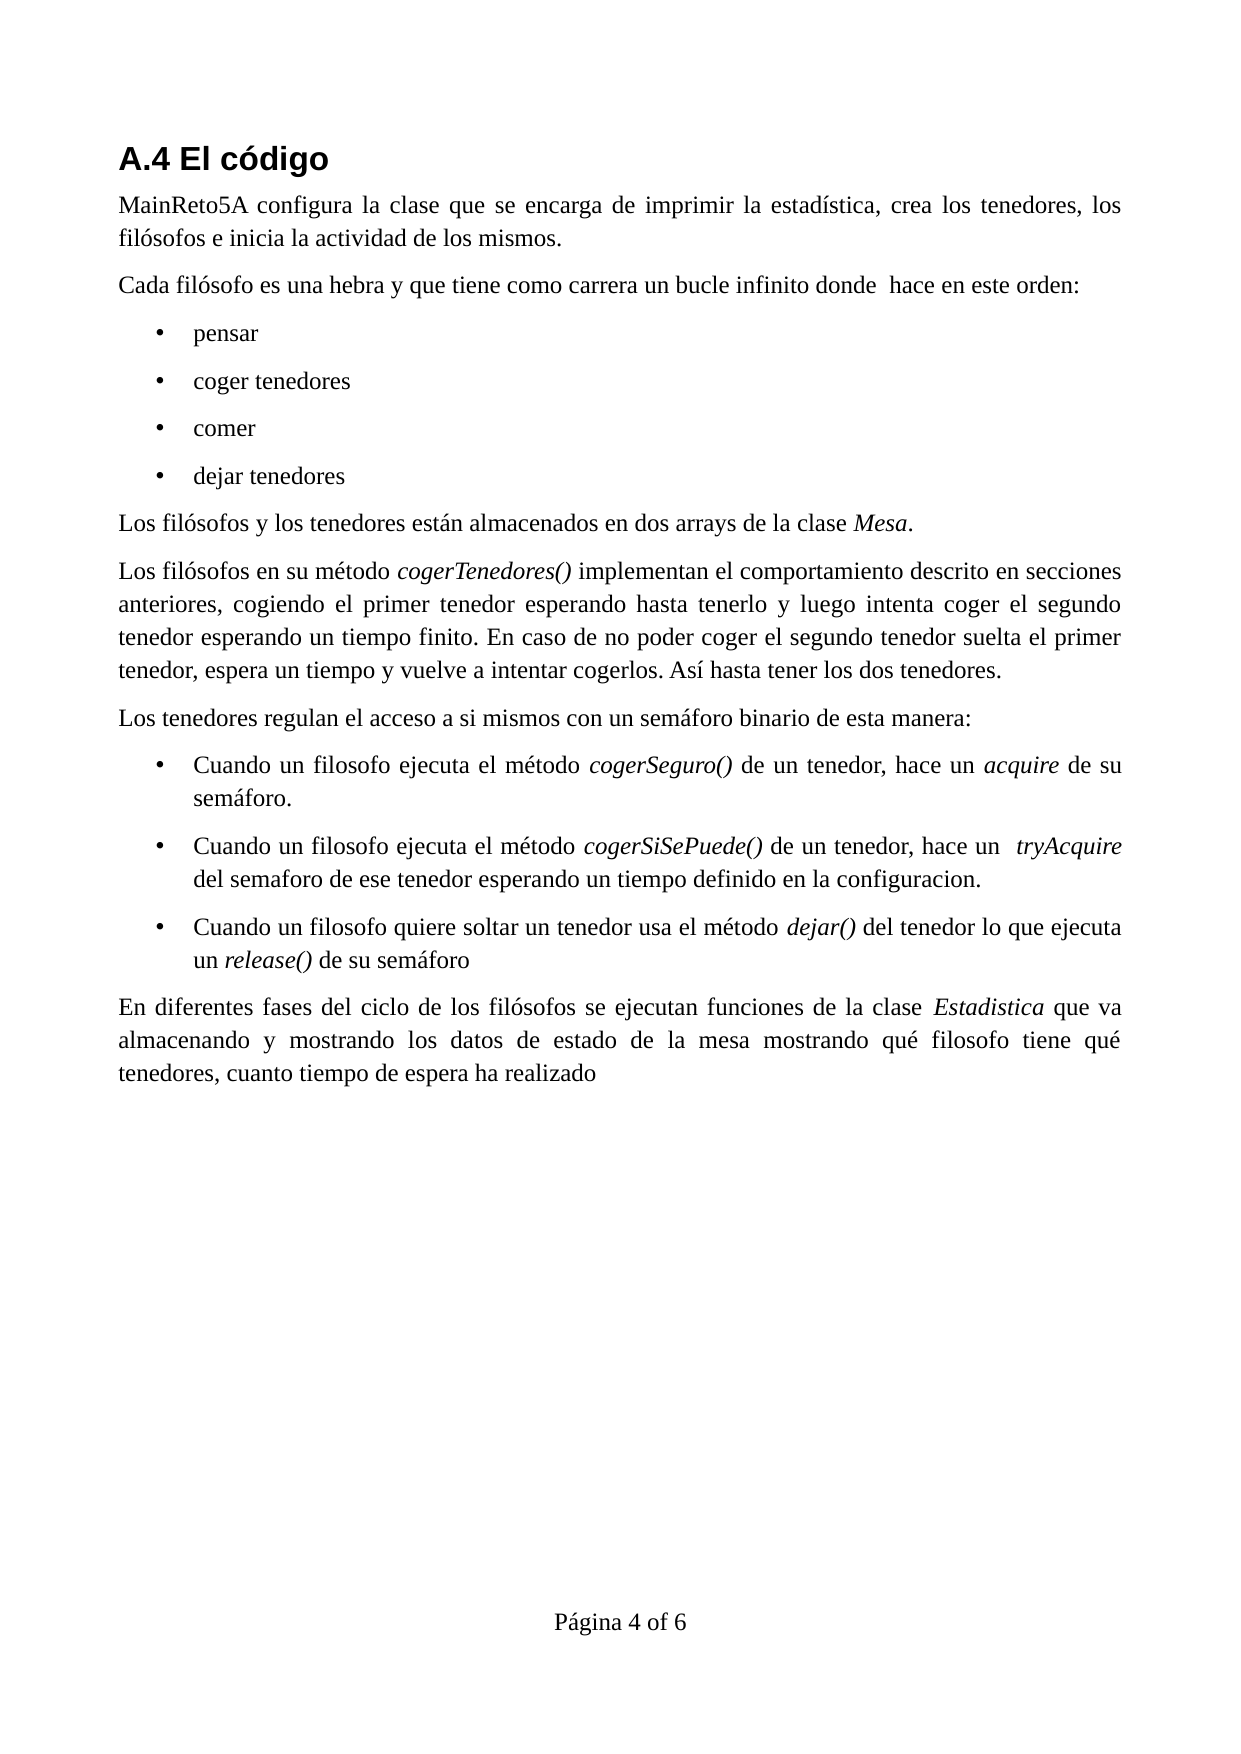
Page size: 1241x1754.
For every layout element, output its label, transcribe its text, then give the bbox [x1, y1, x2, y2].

list coger tenedores [156, 366, 1122, 394]
text Los tenedores regulan el acceso a si mismos con un semáforo binario de esta manera: [118, 703, 1122, 732]
subtitle A.4 El código [118, 139, 1122, 177]
text MainReto5A configura la clase que se encarga de imprimir la estadística, crea los tenedores, los filósofos e inicia la actividad de los mismos. [118, 190, 1122, 252]
list comer [156, 413, 1122, 442]
text Cada filósofo es una hebra y que tiene como carrera un bucle infinito donde hace en este orden: [118, 271, 1122, 299]
list Cuando un filosofo ejecuta el método cogerSeguro() de un tenedor, hace un acquire de su semáforo. [156, 750, 1122, 812]
text En diferentes fases del ciclo de los filósofos se ejecutan funciones de la clase Estadistica que va almacenando y mostrando los datos de estado de la mesa mostrando qué filosofo tiene qué tenedores, cuanto tiempo de espera ha realizado [118, 992, 1122, 1087]
text Los filósofos y los tenedores están almacenados en dos arrays de la clase Mesa. [118, 508, 1122, 537]
list Cuando un filosofo quiere soltar un tenedor usa el método dejar() del tenedor lo que ejecuta un release() de su semáforo [156, 912, 1122, 973]
list dejar tenedores [156, 461, 1122, 490]
text Los filósofos en su método cogerTenedores() implementan el comportamiento descrito en secciones anteriores, cogiendo el primer tenedor esperando hasta tenerlo y luego intenta coger el segundo tenedor esperando un tiempo finito. En caso de no poder coger el segundo tenedor suelta el primer tenedor, espera un tiempo y vuelve a intentar cogerlos. Así hasta tener los dos tenedores. [118, 556, 1122, 684]
list pensar [156, 318, 1122, 347]
list Cuando un filosofo ejecuta el método cogerSiSePuede() de un tenedor, hace un tryAcquire del semaforo de ese tenedor esperando un tiempo definido en la configuracion. [156, 831, 1122, 893]
